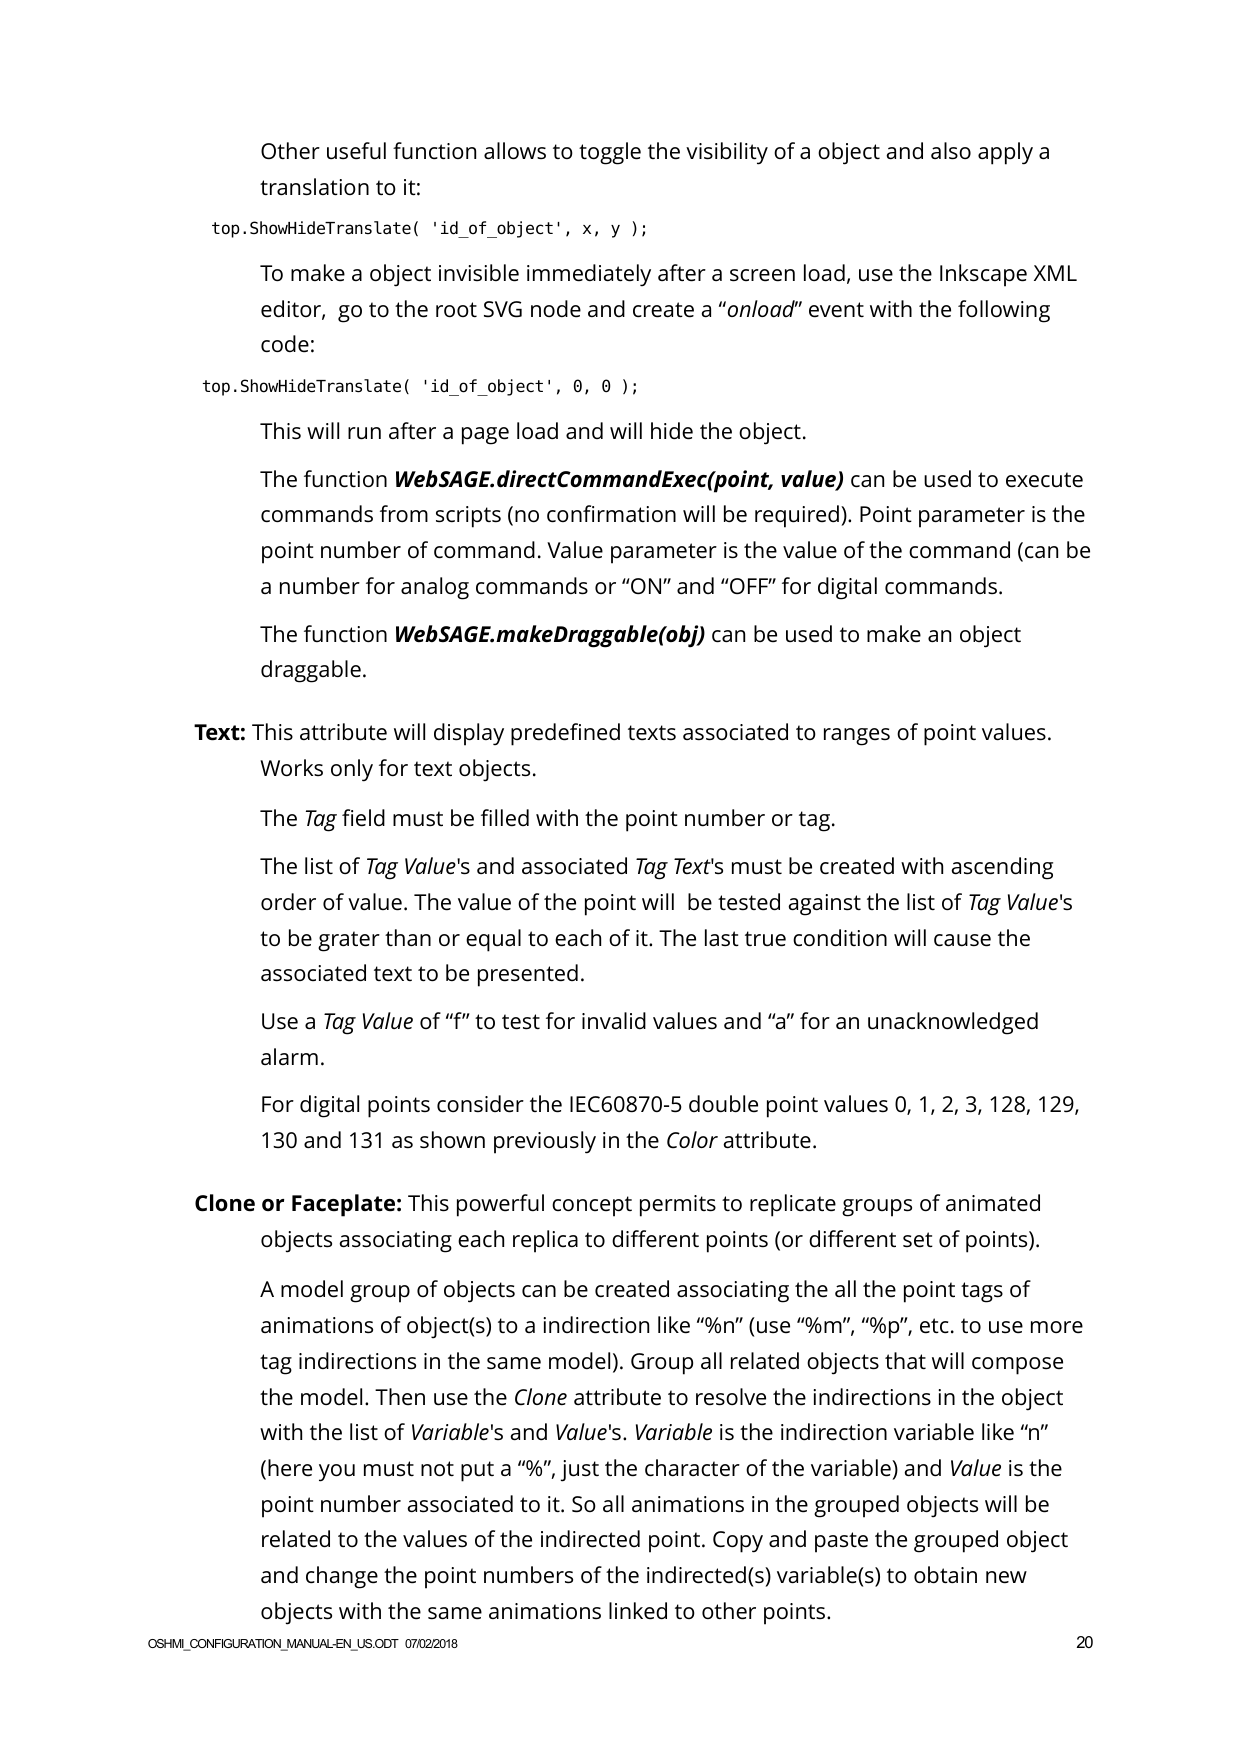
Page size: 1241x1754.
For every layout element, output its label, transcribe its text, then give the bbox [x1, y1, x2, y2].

text The list of Tag Value's and associated Tag Text's must be created with ascending order of value. The value of the point will be tested against the list of Tag Value's to be grater than or equal to each of it. The last true condition will cause the associated text to be presented. [260, 851, 1093, 988]
text The function WebSAGE.makeDraggable(obj) can be used to make an object draggable. [260, 618, 1093, 684]
text This will run after a page load and will hide the object. [260, 416, 1093, 446]
text Text: This attribute will display predefined texts associated to ranges of point values. Works only for text objects. [194, 717, 1093, 782]
text Use a Tag Value of “f” to test for invalid values and “a” for an unacknowledged alarm. [260, 1006, 1093, 1072]
text Other useful function allows to toggle the visibility of a object and also apply a translation to it: [260, 136, 1093, 201]
text The Tag field must be filled with the point number or tag. [260, 803, 1093, 833]
text A model group of objects can be created associating the all the point tags of animations of object(s) to a indirection like “%n” (use “%m”, “%p”, etc. to use more tag indirections in the same model). Group all related objects that will compose the model. Then use the Clone attribute to resolve the indirections in the object with the list of Variable's and Value's. Variable is the indirection variable like “n” (here you must not put a “%”, just the character of the variable) and Value is the point number associated to it. So all animations in the grouped objects will be related to the values of the indirected point. Copy and paste the grouped object and change the point numbers of the indirected(s) variable(s) to obtain new objects with the same animations linked to other points. [260, 1274, 1093, 1626]
text For digital points consider the IEC60870-5 double point values 0, 1, 2, 3, 128, 129, 130 and 131 as shown previously in the Color attribute. [260, 1089, 1093, 1155]
text top.ShowHideTranslate( 'id_of_object', 0, 0 ); [202, 377, 1093, 397]
text To make a object invisible immediately after a screen load, use the Inkscape XML editor, go to the root SVG node and create a “onload” event with the following code: [260, 258, 1093, 359]
text The function WebSAGE.directCommandExec(point, value) can be used to execute commands from scripts (no confirmation will be required). Point parameter is the point number of command. Value parameter is the value of the command (can be a number for analog commands or “ON” and “OFF” for digital commands. [260, 464, 1093, 601]
text Clone or Faceplate: This powerful concept permits to replicate groups of animated objects associating each replica to different points (or different set of points). [194, 1188, 1093, 1253]
text top.ShowHideTranslate( 'id_of_object', x, y ); [202, 219, 1093, 239]
